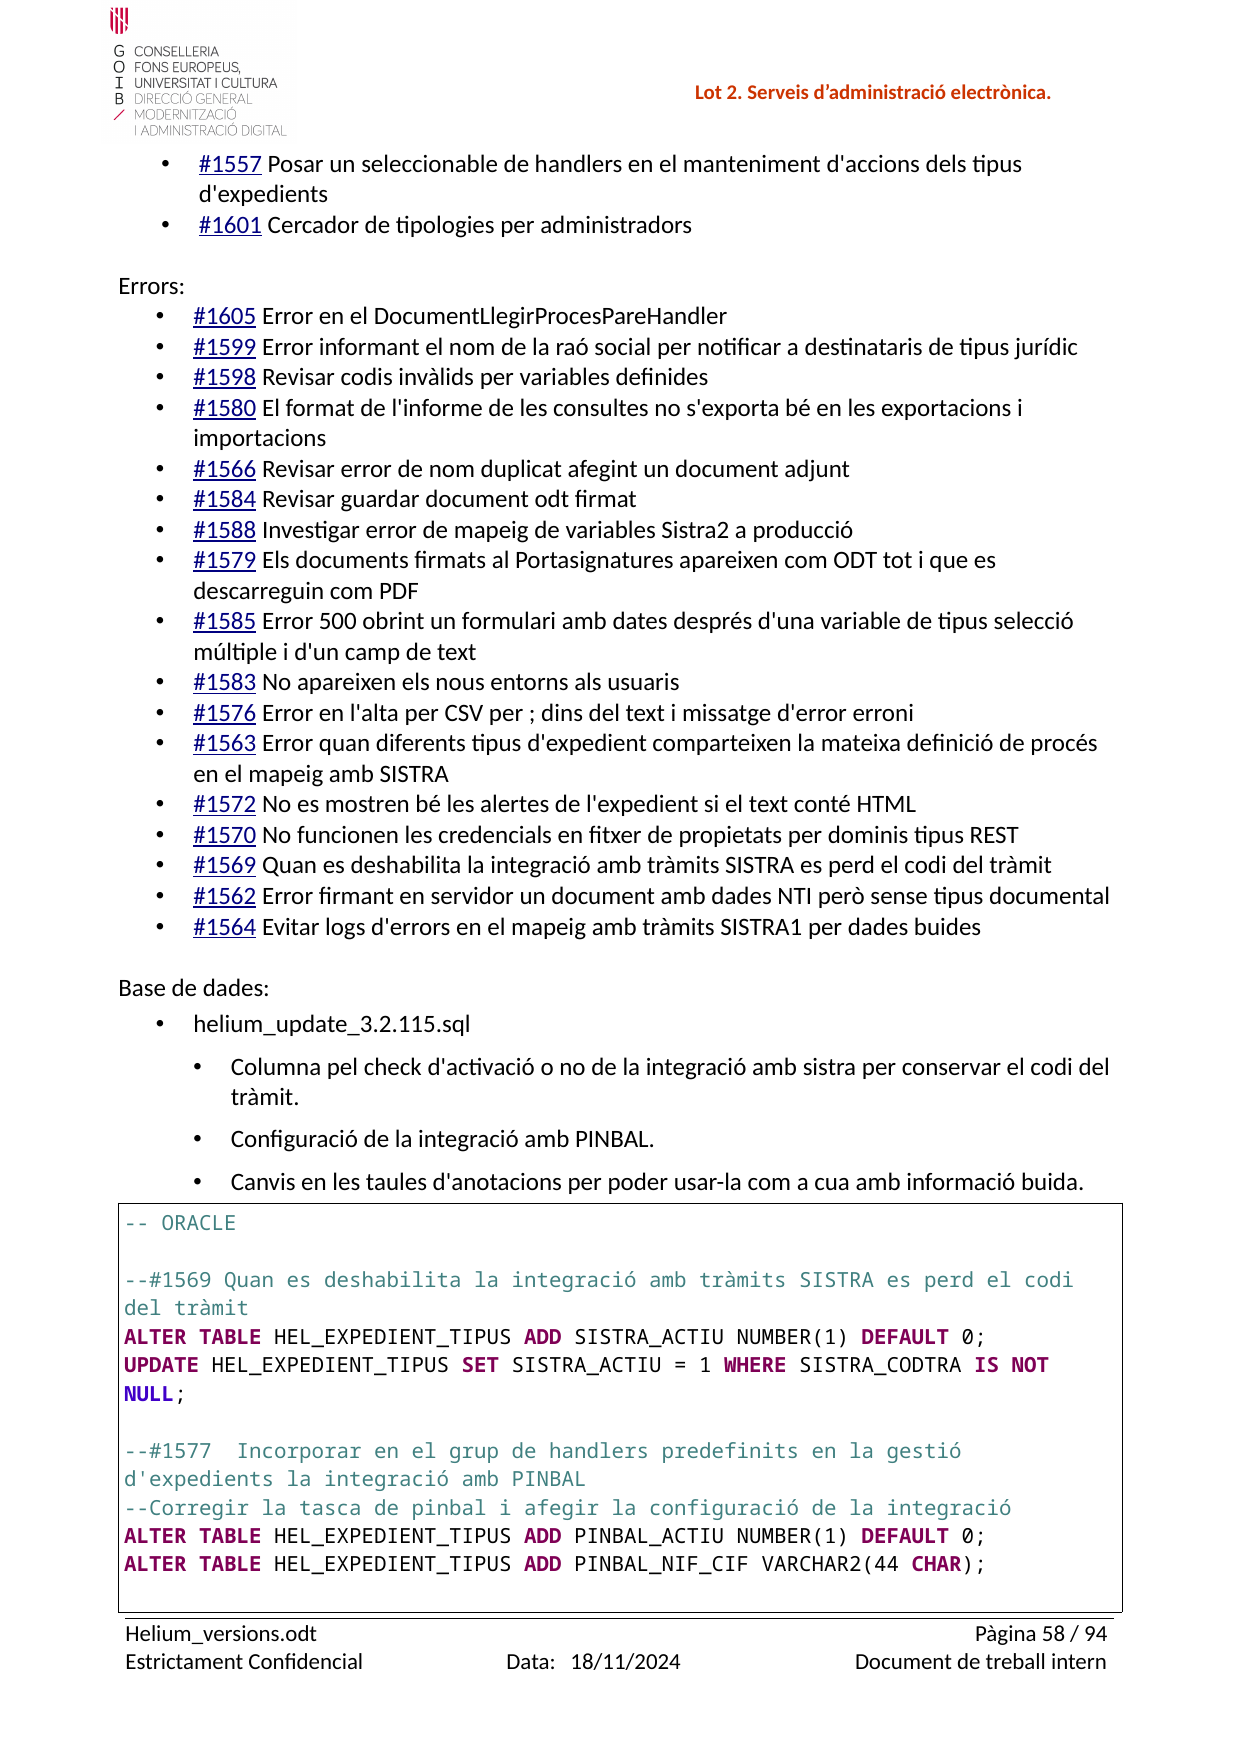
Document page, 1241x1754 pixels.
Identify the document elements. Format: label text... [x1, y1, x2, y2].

list #1562 Error firmant en servidor un document amb dades NTI però sense tipus documental [156, 880, 1122, 911]
list #1583 No apareixen els nous entorns als usuaris [156, 667, 1122, 697]
list #1579 Els documents firmats al Portasignatures apareixen com ODT tot i que es descarreguin com PDF [156, 544, 1122, 606]
list #1588 Investigar error de mapeig de variables Sistra2 a producció [156, 514, 1122, 544]
list #1605 Error en el DocumentLlegirProcesPareHandler [156, 300, 1122, 331]
picture [100, 0, 297, 144]
list #1564 Evitar logs d'errors en el mapeig amb tràmits SISTRA1 per dades buides [156, 911, 1122, 941]
list #1585 Error 500 obrint un formulari amb dates després d'una variable de tipus selecció múltiple i d'un camp de text [156, 606, 1122, 667]
list Canvis en les taules d'anotacions per poder usar-la com a cua amb informació buida. [193, 1166, 1122, 1196]
list #1599 Error informant el nom de la raó social per notificar a destinataris de tipus jurídic [156, 331, 1122, 361]
list #1566 Revisar error de nom duplicat afegint un document adjunt [156, 453, 1122, 483]
list #1580 El format de l'informe de les consultes no s'exporta bé en les exportacions i importacions [156, 392, 1122, 453]
list #1570 No funcionen les credencials en fitxer de propietats per dominis tipus REST [156, 819, 1122, 850]
list #1601 Cercador de tipologies per administradors [161, 209, 1122, 239]
list #1584 Revisar guardar document odt firmat [156, 483, 1122, 514]
list #1576 Error en l'alta per CSV per ; dins del text i missatge d'error erroni [156, 697, 1122, 728]
list #1598 Revisar codis invàlids per variables definides [156, 361, 1122, 392]
list #1572 No es mostren bé les alertes de l'expedient si el text conté HTML [156, 789, 1122, 819]
text Errors: [118, 270, 1122, 300]
list Columna pel check d'activació o no de la integració amb sistra per conservar el codi del tràmit. [193, 1051, 1122, 1112]
text Base de dades: [118, 972, 1122, 1002]
table_header -- ORACLE --#1569 Quan es deshabilita la integració amb tràmits SISTRA es perd el codi del tràmit ALTER TABLE HEL_EXPEDIENT_TIPUS ADD SISTRA_ACTIU NUMBER(1) DEFAULT 0; UPDATE HEL_EXPEDIENT_TIPUS SET SISTRA_ACTIU = 1 WHERE SISTRA_CODTRA IS NOT NULL; --#1577 Incorporar en el grup de handlers predefinits en la gestió d'expedients la integració amb PINBAL --Corregir la tasca de pinbal i afegir la configuració de la integració ALTER TABLE HEL_EXPEDIENT_TIPUS ADD PINBAL_ACTIU NUMBER(1) DEFAULT 0; ALTER TABLE HEL_EXPEDIENT_TIPUS ADD PINBAL_NIF_CIF VARCHAR2(44 CHAR); [119, 1204, 1122, 1612]
list helium_update_3.2.115.sql [156, 1008, 1122, 1039]
list #1563 Error quan diferents tipus d'expedient comparteixen la mateixa definició de procés en el mapeig amb SISTRA [156, 728, 1122, 789]
list Configuració de la integració amb PINBAL. [193, 1123, 1122, 1154]
list #1557 Posar un seleccionable de handlers en el manteniment d'accions dels tipus d'expedients [161, 148, 1122, 209]
list #1569 Quan es deshabilita la integració amb tràmits SISTRA es perd el codi del tràmit [156, 850, 1122, 880]
